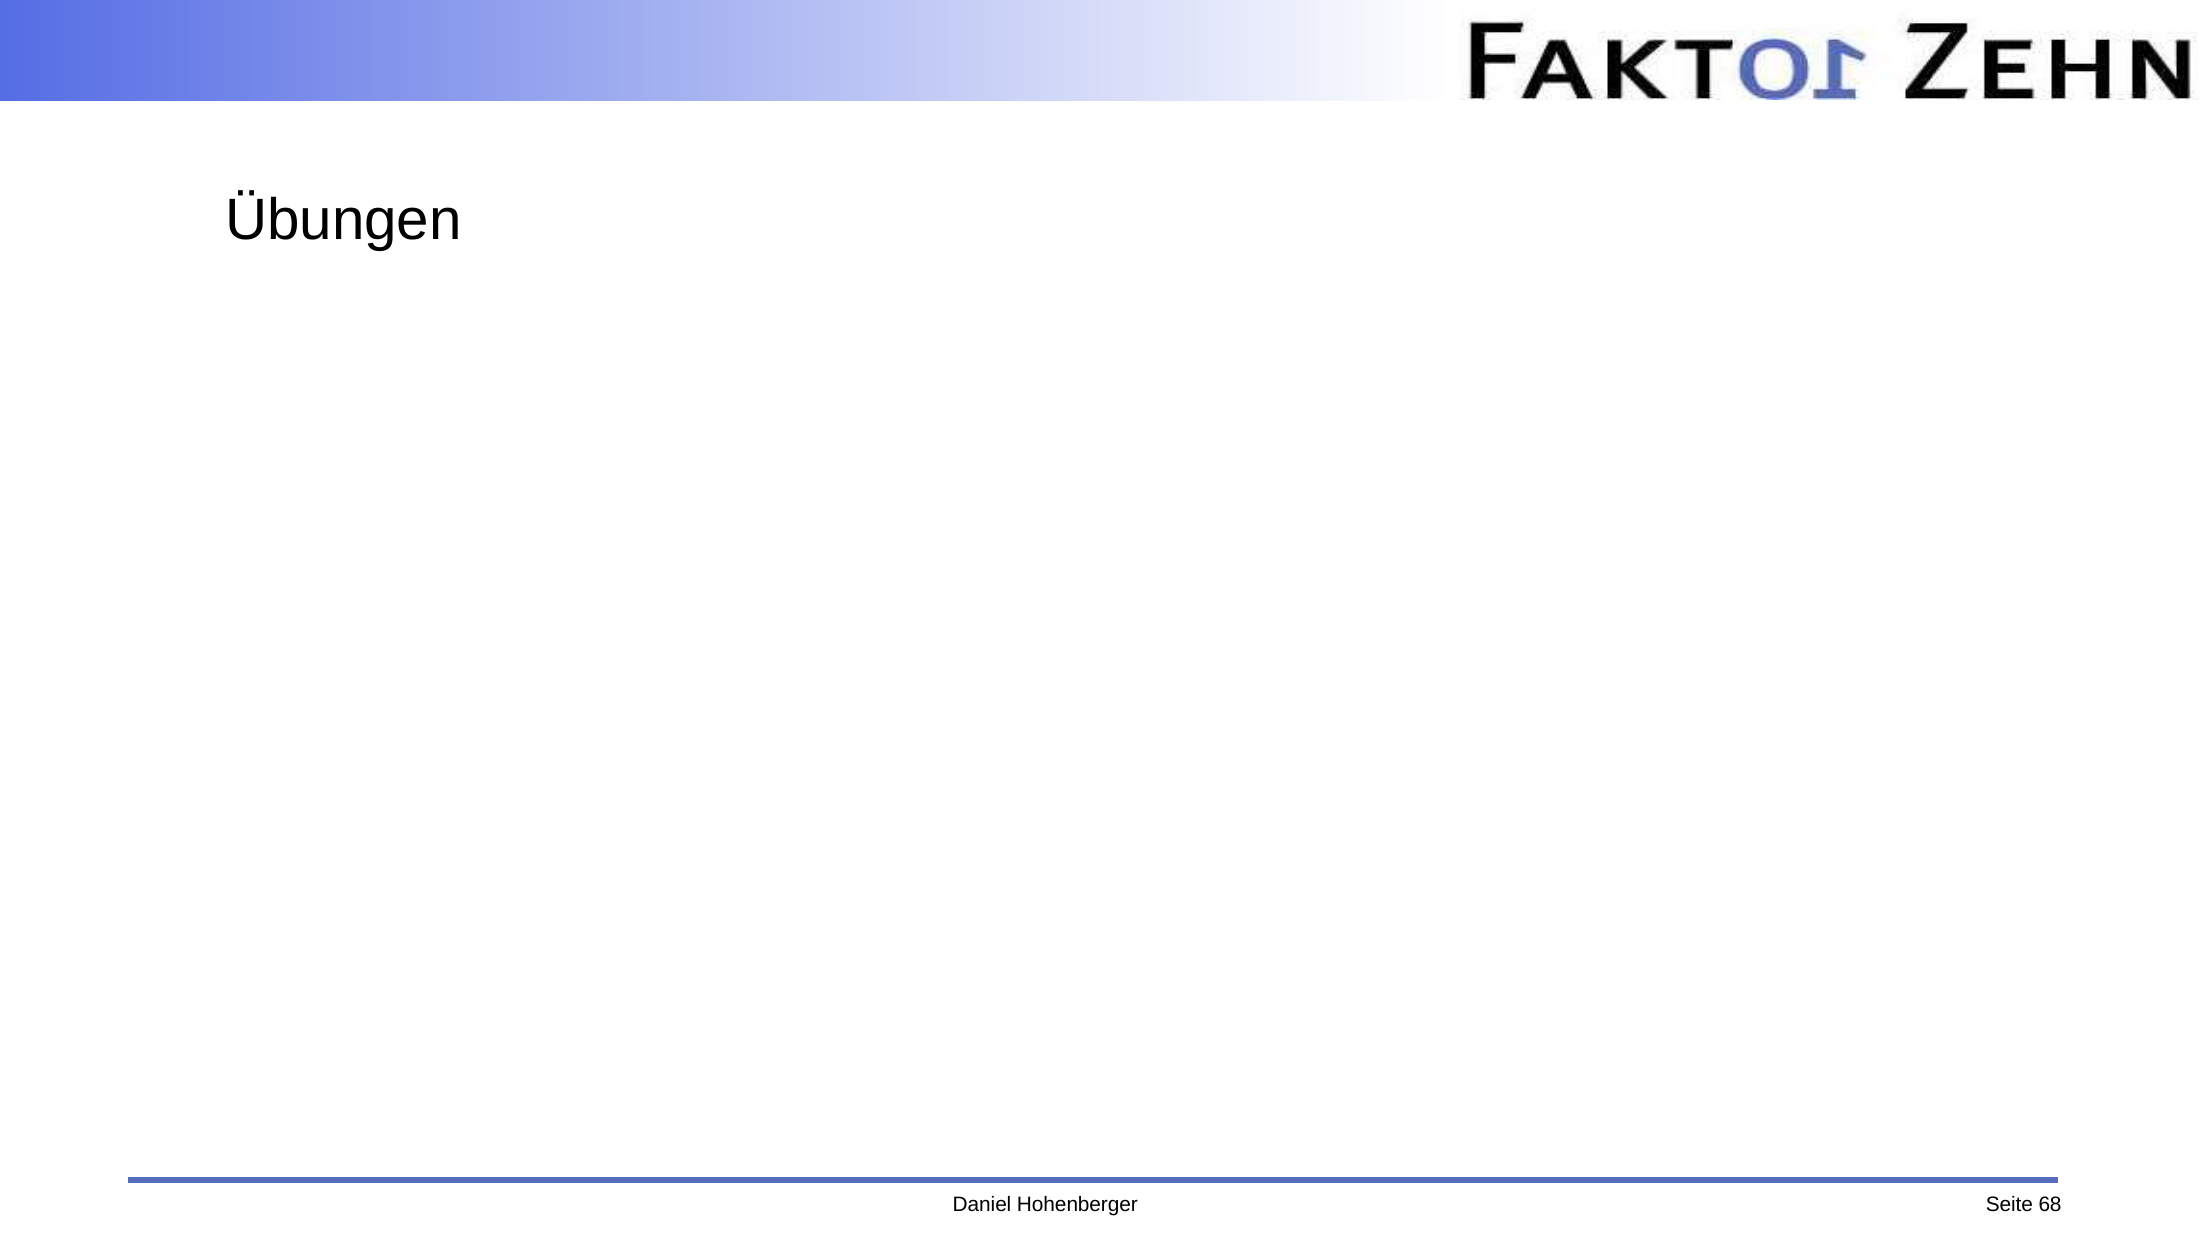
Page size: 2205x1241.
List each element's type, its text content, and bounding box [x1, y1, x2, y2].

picture [1460, 7, 2202, 100]
title Übungen [225, 142, 1981, 296]
